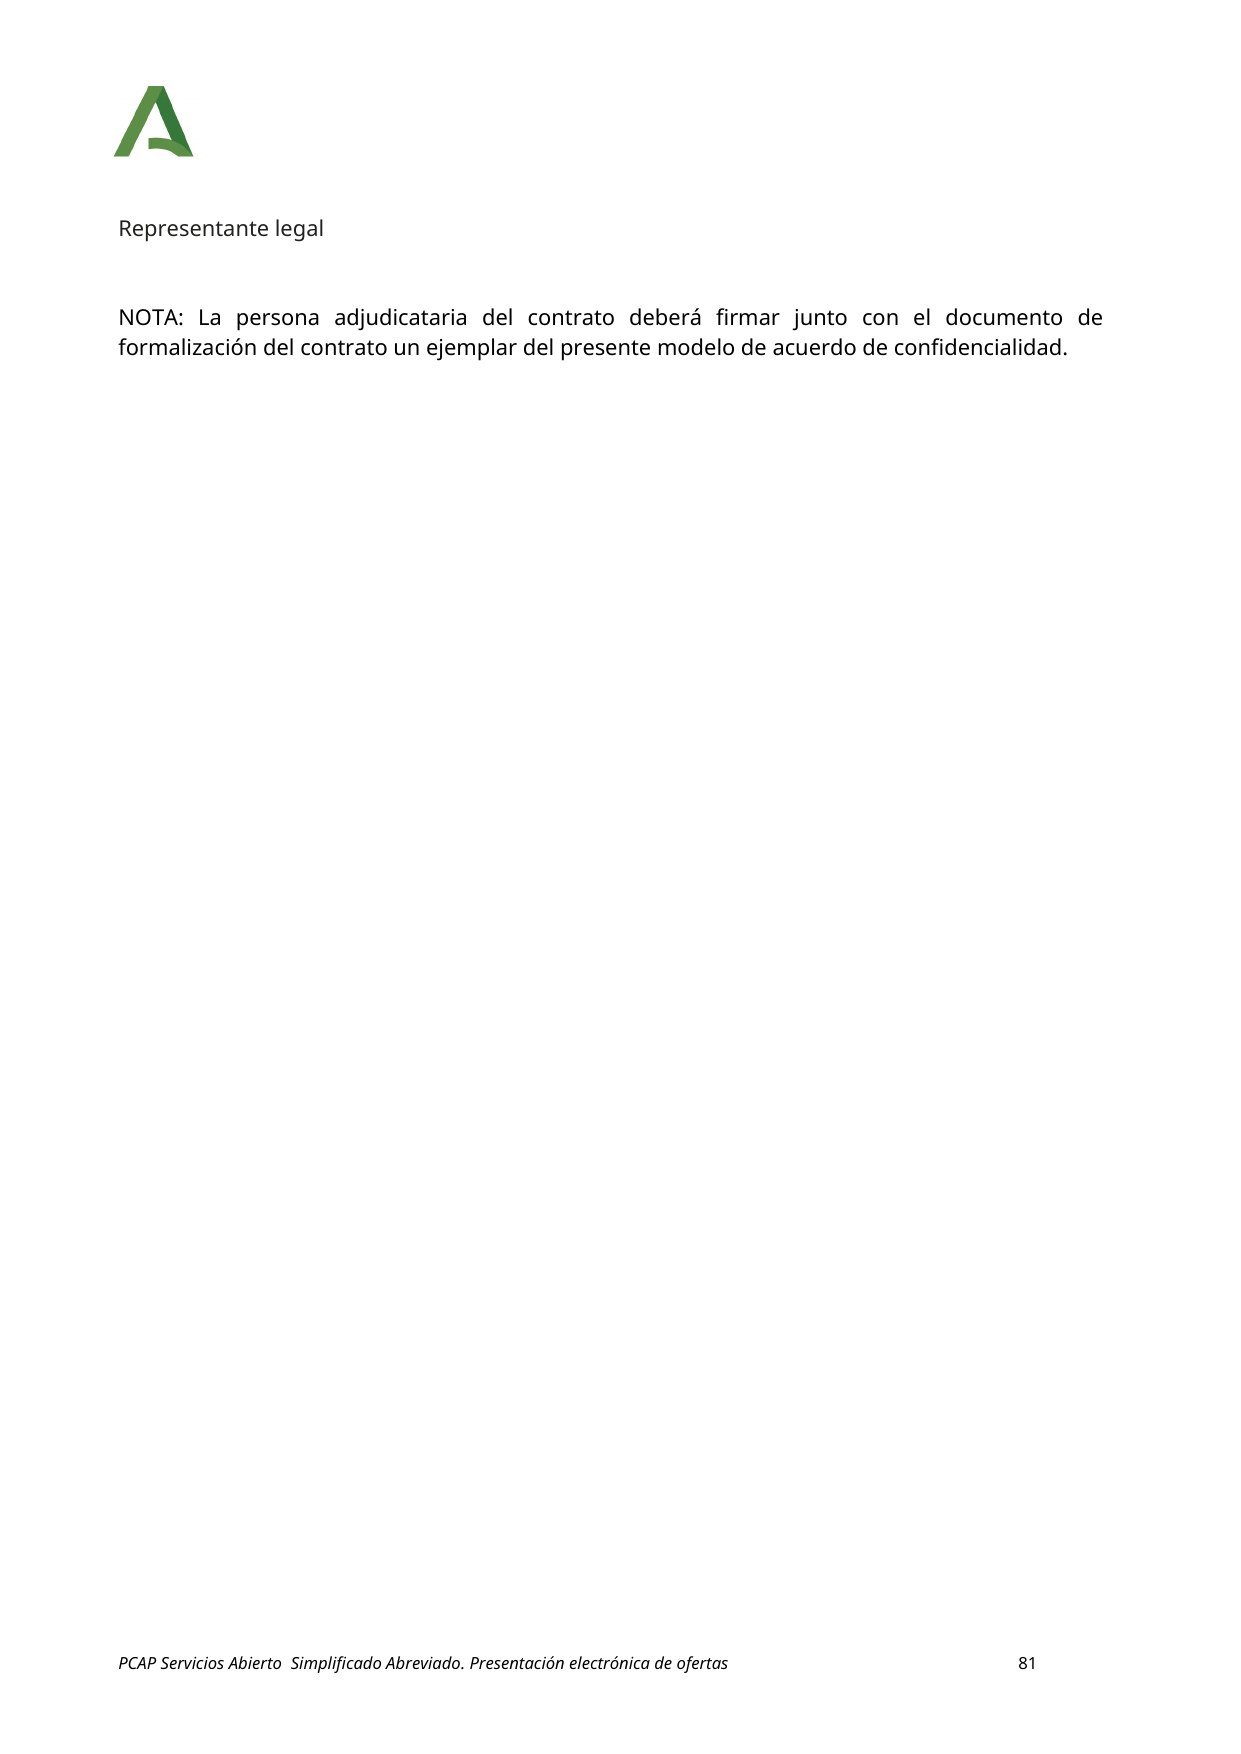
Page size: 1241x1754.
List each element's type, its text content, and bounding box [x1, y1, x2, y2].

text NOTA: La persona adjudicataria del contrato deberá firmar junto con el documento de formalización del contrato un ejemplar del presente modelo de acuerdo de confidencialidad. [118, 302, 1104, 362]
text Representante legal [118, 213, 1104, 242]
picture [109, 81, 198, 161]
